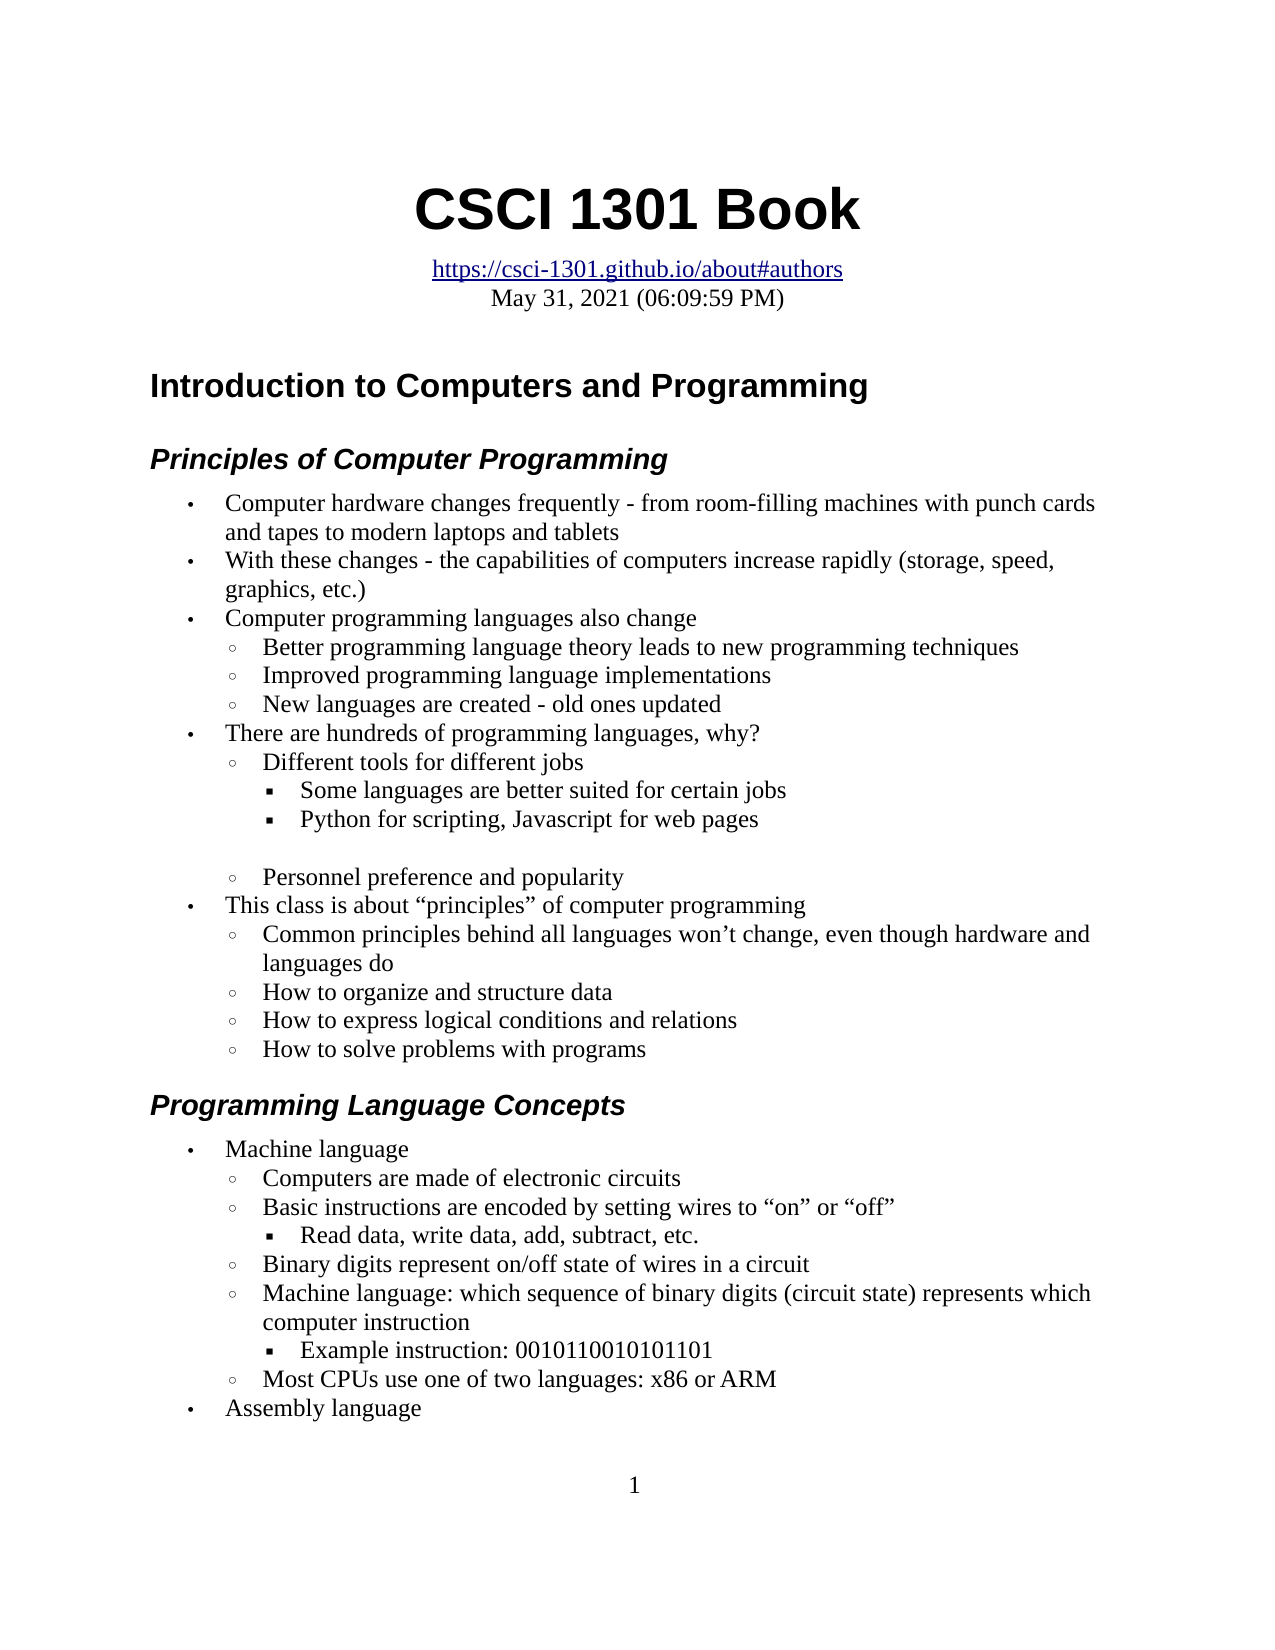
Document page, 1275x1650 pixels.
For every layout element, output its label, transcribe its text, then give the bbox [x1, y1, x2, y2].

list With these changes - the capabilities of computers increase rapidly (storage, speed, graphics, etc.) [187, 546, 1125, 603]
list How to organize and structure data [225, 977, 1125, 1006]
list Common principles behind all languages won’t change, even though hardware and languages do [225, 919, 1125, 977]
list Binary digits represent on/off state of wires in a circuit [225, 1249, 1125, 1278]
list Computer hardware changes frequently - from room-filling machines with punch cards and tapes to modern laptops and tablets [187, 488, 1125, 546]
list How to express logical conditions and relations [225, 1006, 1125, 1034]
list How to solve problems with programs [225, 1034, 1125, 1063]
list Machine language: which sequence of binary digits (circuit state) represents which computer instruction [225, 1278, 1125, 1335]
list Improved programming language implementations [225, 661, 1125, 689]
list Python for scripting, Javascript for web pages [262, 804, 1125, 862]
subtitle Introduction to Computers and Programming [150, 366, 1125, 404]
list Assembly language [187, 1393, 1125, 1422]
list Some languages are better suited for certain jobs [262, 776, 1125, 804]
title CSCI 1301 Book [150, 175, 1125, 242]
list New languages are created - old ones updated [225, 689, 1125, 718]
text May 31, 2021 (06:09:59 PM) [150, 283, 1125, 312]
list Read data, write data, add, subtract, etc. [262, 1220, 1125, 1249]
list Example instruction: 0010110010101101 [262, 1335, 1125, 1364]
list Better programming language theory leads to new programming techniques [225, 632, 1125, 661]
subtitle Programming Language Concepts [150, 1088, 1125, 1122]
text https://csci-1301.github.io/about#authors [150, 254, 1125, 283]
list Computers are made of electronic circuits [225, 1163, 1125, 1192]
list Computer programming languages also change [187, 603, 1125, 632]
list Machine language [187, 1134, 1125, 1163]
list This class is about “principles” of computer programming [187, 891, 1125, 919]
list Most CPUs use one of two languages: x86 or ARM [225, 1364, 1125, 1393]
list Different tools for different jobs [225, 747, 1125, 776]
subtitle Principles of Computer Programming [150, 442, 1125, 476]
list Basic instructions are encoded by setting wires to “on” or “off” [225, 1192, 1125, 1220]
list Personnel preference and popularity [225, 862, 1125, 891]
list There are hundreds of programming languages, why? [187, 718, 1125, 747]
